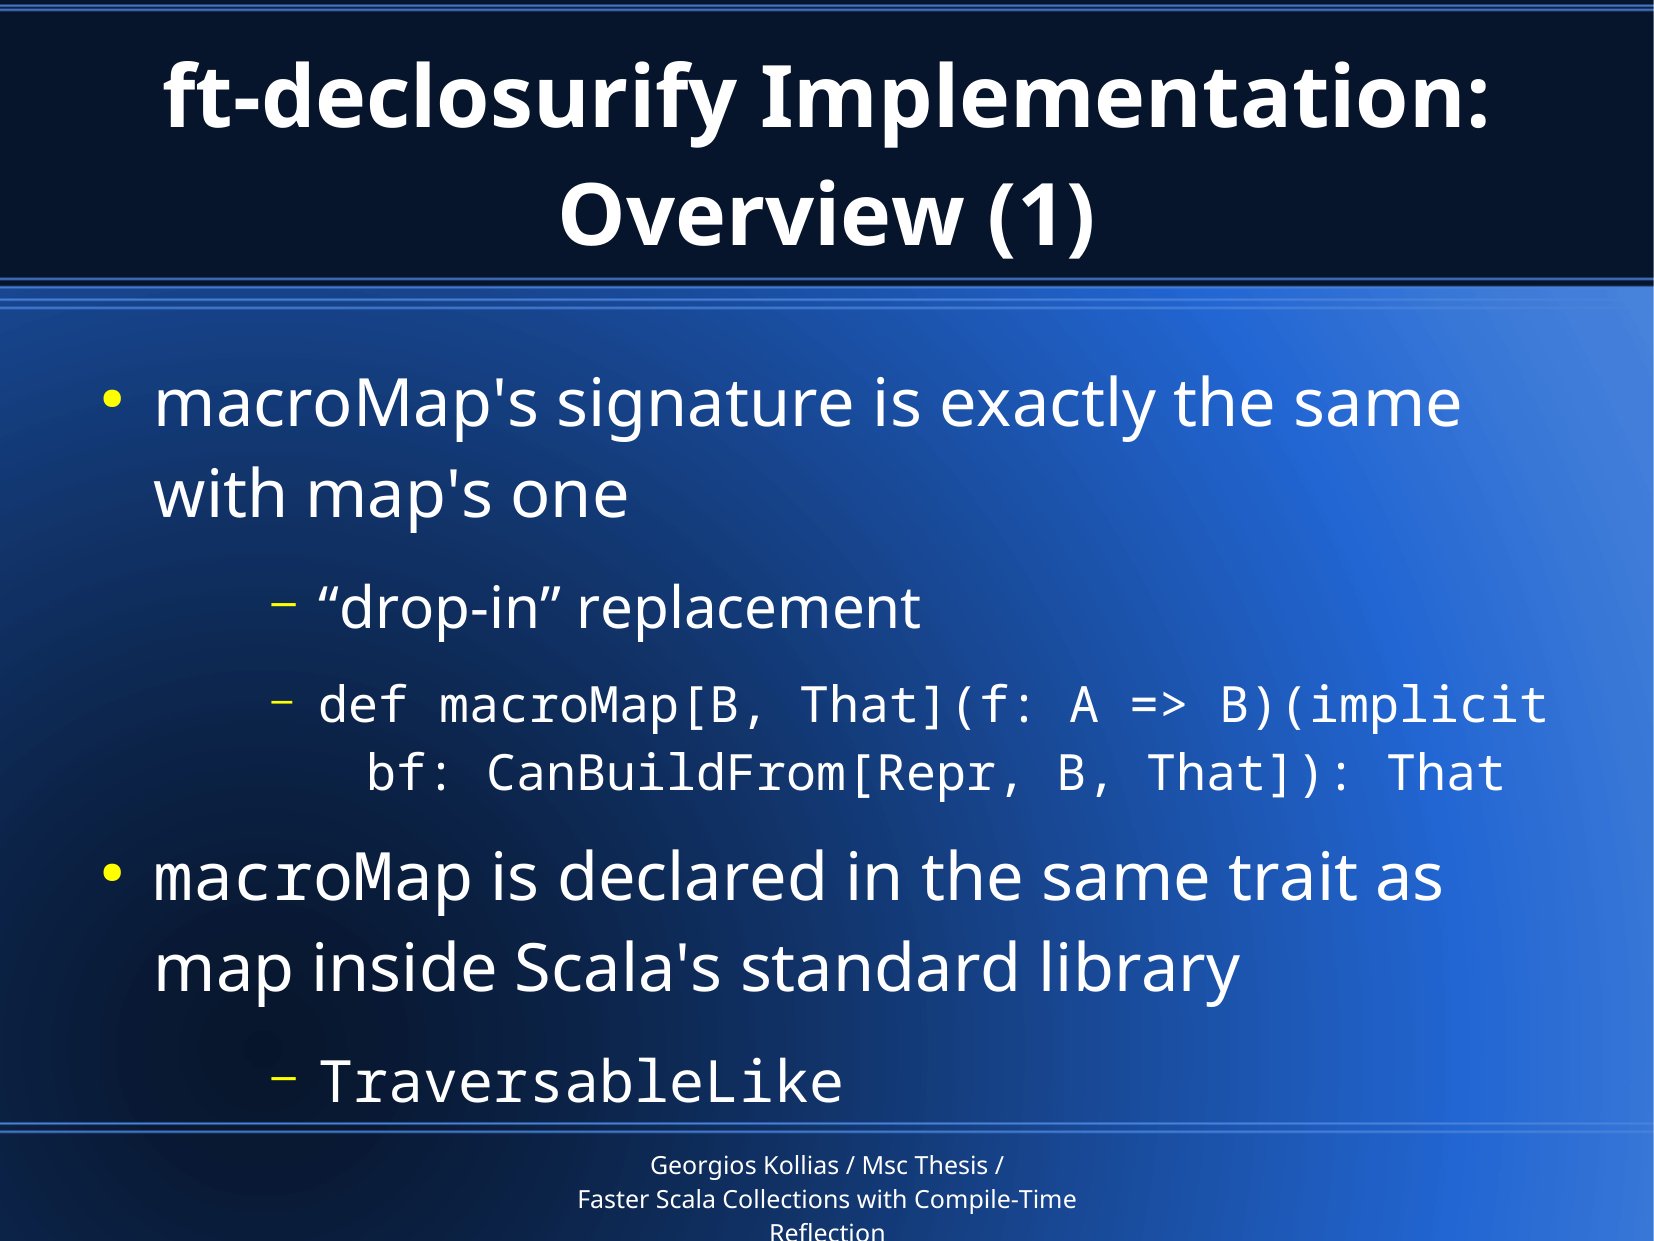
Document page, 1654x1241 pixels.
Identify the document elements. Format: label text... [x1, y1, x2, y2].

title ft-declosurify Implementation: Overview (1) [82, 49, 1571, 257]
picture [774, 1226, 780, 1233]
picture [0, 0, 1654, 1241]
picture [774, 1235, 781, 1241]
picture [874, 1230, 881, 1241]
list macroMap's signature is exactly the same with map's one “drop-in” replacement def macroMap[B, That](f: A => B)(implicit bf: CanBuildFrom[Repr, B, That]): That macroMap is declared in the same trait as map inside Scala's standard library TraversableLike [82, 355, 1571, 1075]
picture [859, 1230, 866, 1240]
